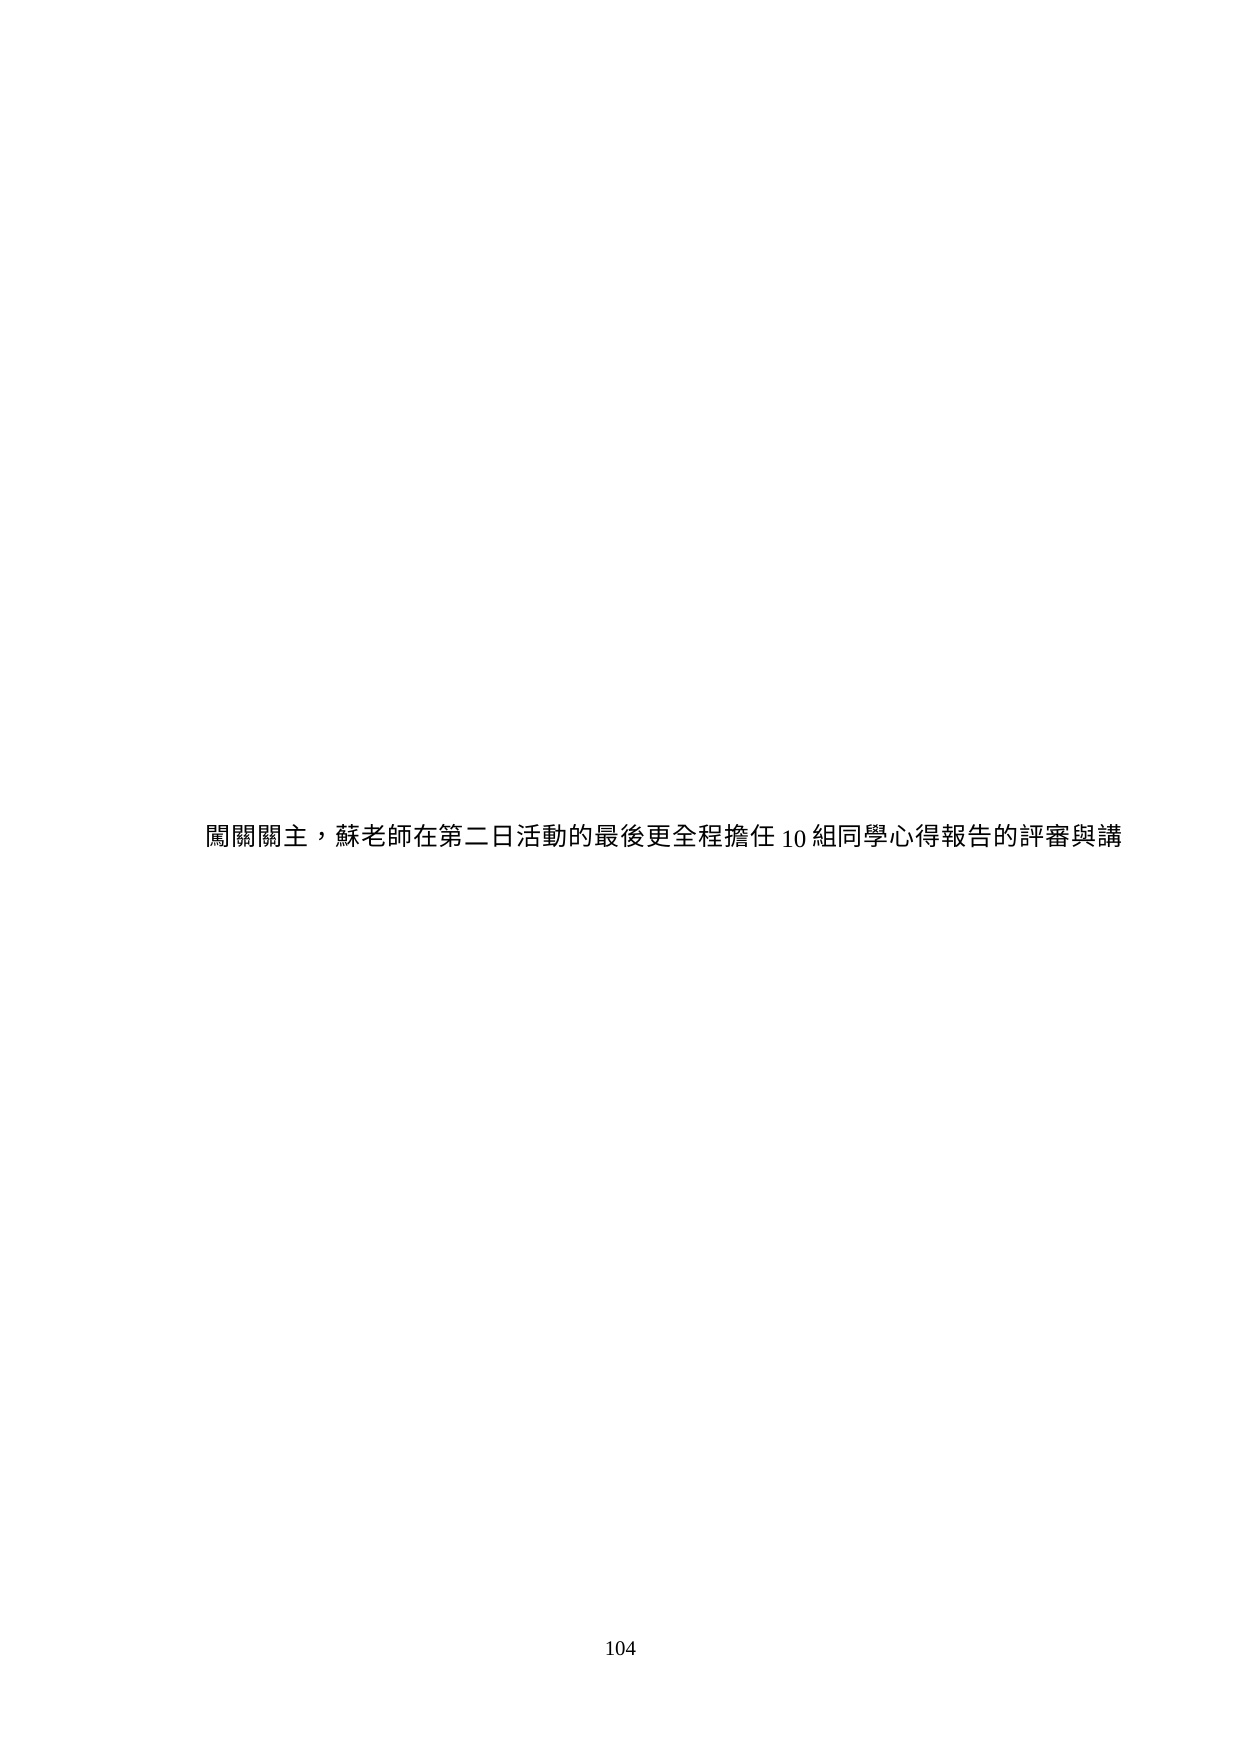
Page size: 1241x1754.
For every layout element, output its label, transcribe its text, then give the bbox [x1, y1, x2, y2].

list 闖關關主，蘇老師在第二日活動的最後更全程擔任10組同學心得報告的評審與講 [118, 816, 1122, 852]
